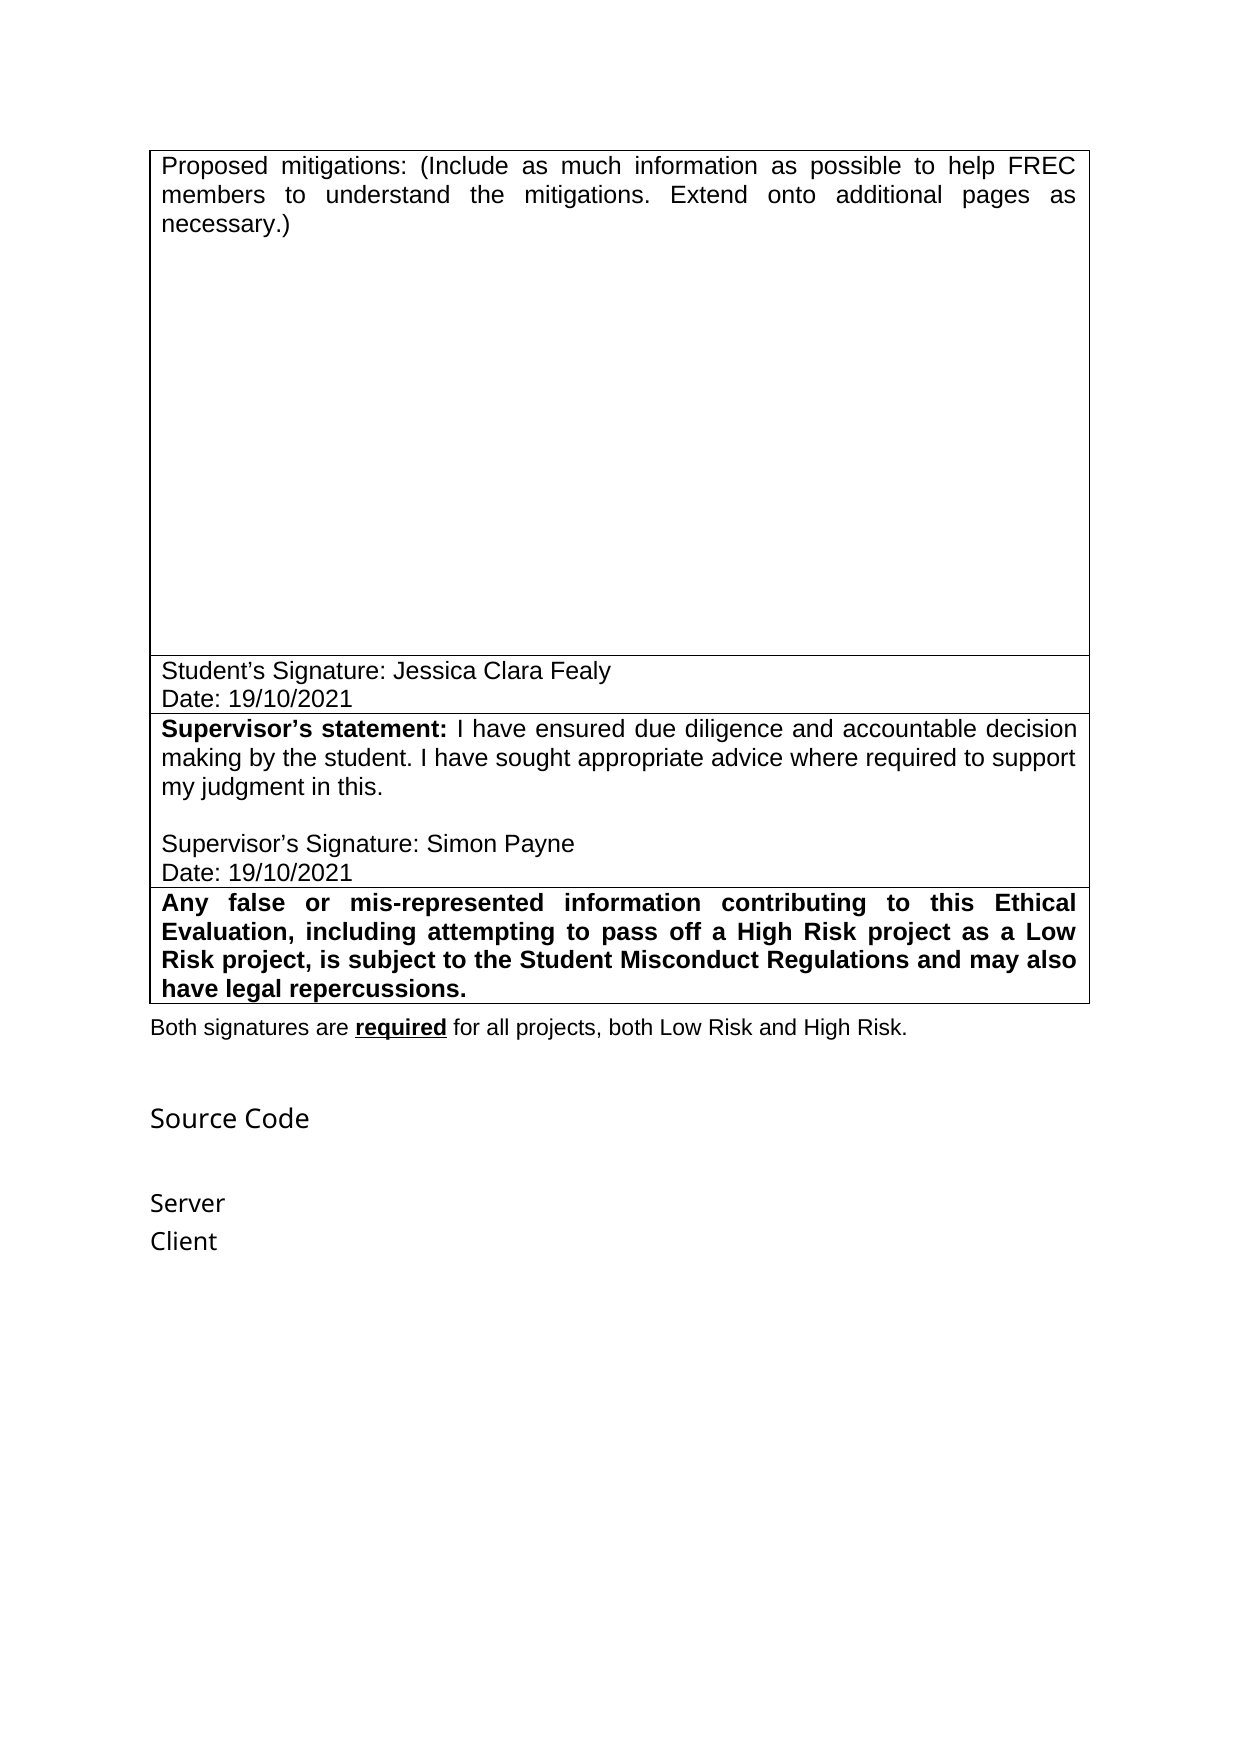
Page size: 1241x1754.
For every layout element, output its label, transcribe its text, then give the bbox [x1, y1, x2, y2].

subtitle Server [150, 1186, 1090, 1219]
subtitle Source Code [150, 1100, 1090, 1137]
table_cell Proposed mitigations: (Include as much information as possible to help FREC members to understand the mitigations. Extend onto additional pages as necessary.) [151, 151, 1089, 654]
text Both signatures are required for all projects, both Low Risk and High Risk. [150, 1014, 1090, 1041]
table_cell Supervisor’s statement: I have ensured due diligence and accountable decision making by the student. I have sought appropriate advice where required to support my judgment in this. Supervisor’s Signature: Simon Payne Date: 19/10/2021 [151, 714, 1089, 887]
subtitle Client [150, 1224, 1090, 1258]
table_cell Any false or mis-represented information contributing to this Ethical Evaluation, including attempting to pass off a High Risk project as a Low Risk project, is subject to the Student Misconduct Regulations and may also have legal repercussions. [151, 888, 1089, 1003]
table_cell Student’s Signature: Jessica Clara Fealy Date: 19/10/2021 [151, 656, 1089, 713]
